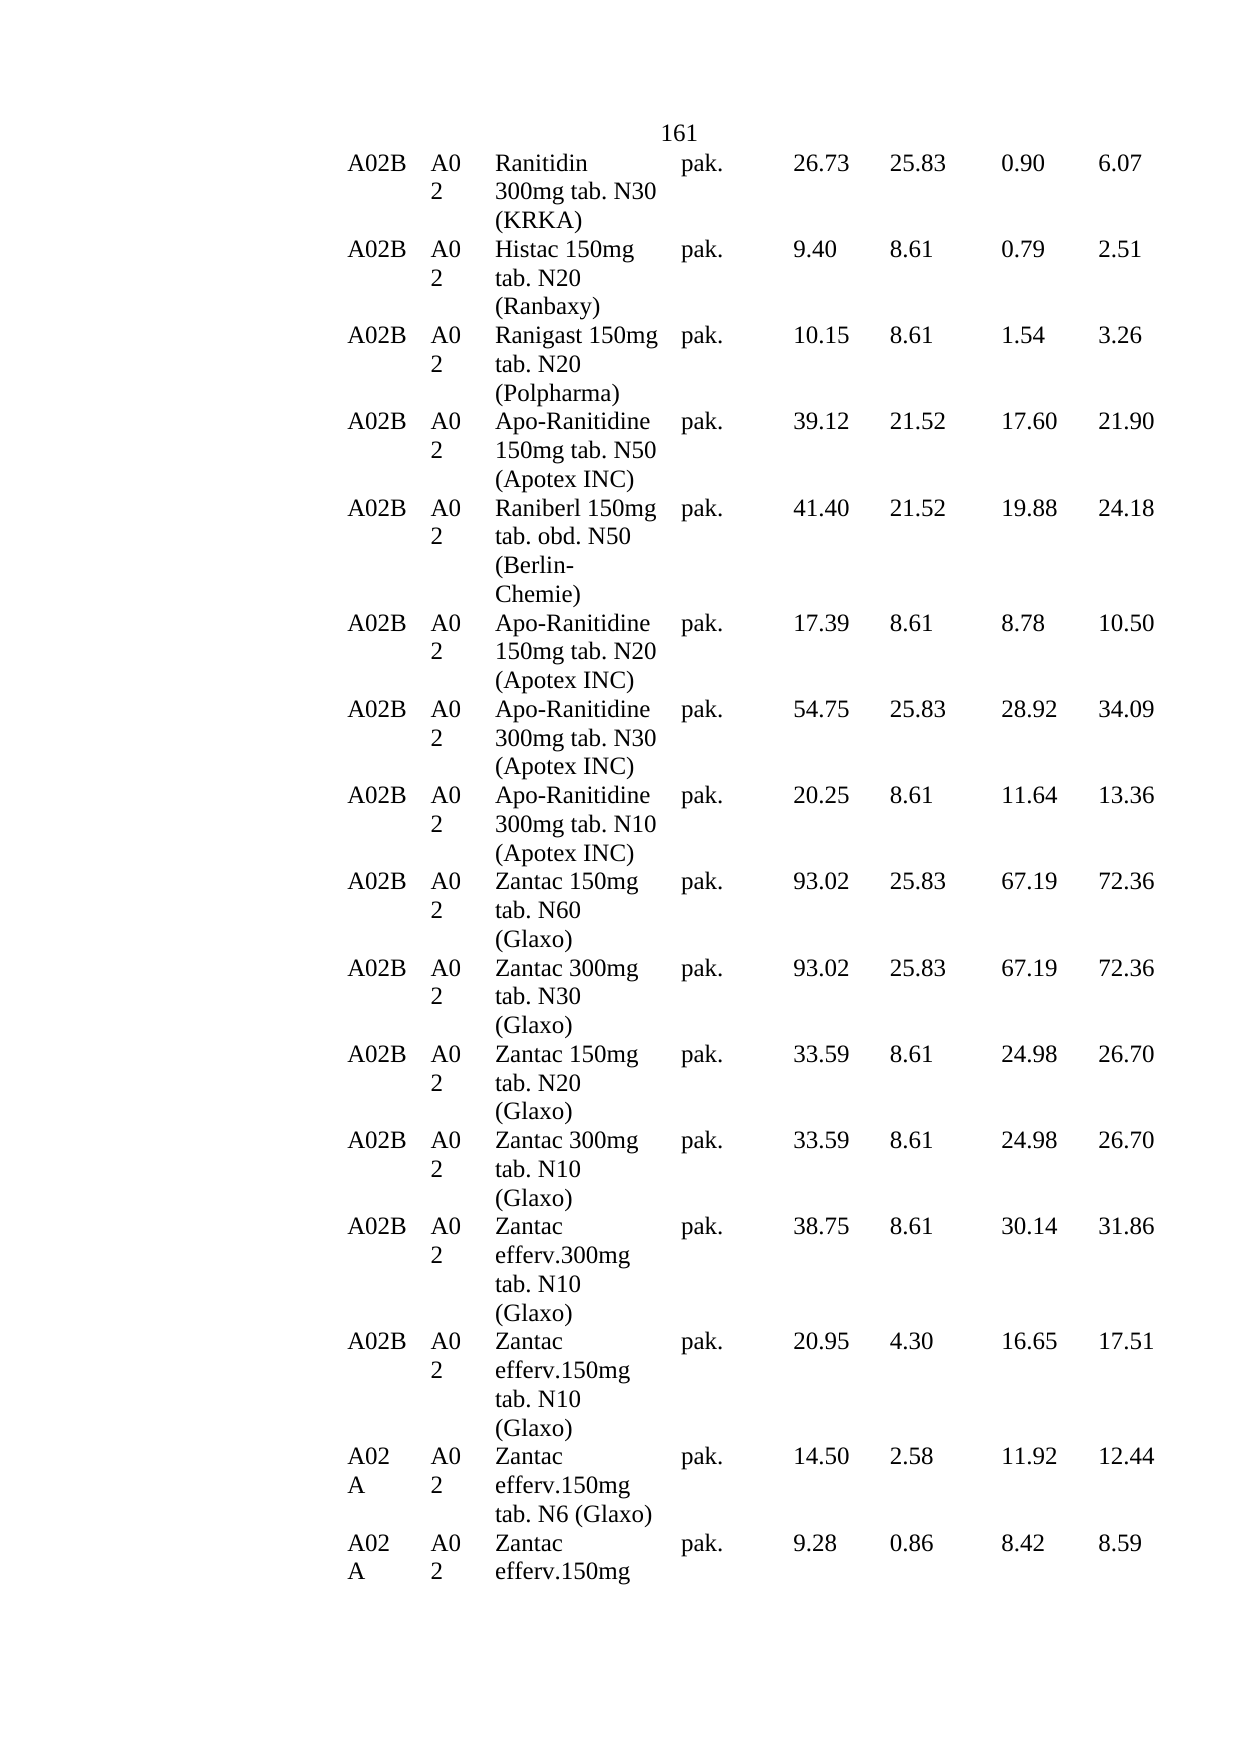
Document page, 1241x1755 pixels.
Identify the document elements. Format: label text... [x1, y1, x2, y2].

table_cell 8.61 [878, 1039, 990, 1125]
table_cell 54.75 [782, 694, 878, 780]
table_cell A02B [336, 234, 419, 320]
table_cell 26.70 [1087, 1039, 1181, 1125]
table_cell 8.61 [878, 608, 990, 694]
table_cell 24.18 [1087, 493, 1181, 608]
table_cell 16.65 [990, 1326, 1087, 1441]
table_cell 67.19 [990, 866, 1087, 953]
table_cell 39.12 [782, 406, 878, 493]
table_cell 3.26 [1087, 320, 1181, 406]
table_cell [271, 493, 336, 608]
table_cell [177, 1125, 271, 1211]
table_cell A02 [419, 1125, 483, 1211]
table_cell 41.40 [782, 493, 878, 608]
table_cell A02B [336, 953, 419, 1039]
table_cell A02 [419, 1326, 483, 1441]
table_cell A02B [336, 1125, 419, 1211]
table_cell pak. [670, 1125, 782, 1211]
table_cell [177, 1528, 271, 1585]
table_cell pak. [670, 148, 782, 234]
table_cell A02B [336, 1211, 419, 1326]
table_cell [271, 694, 336, 780]
table_cell 8.61 [878, 1125, 990, 1211]
table_cell 8.61 [878, 234, 990, 320]
table_cell A02A [336, 1528, 419, 1585]
table_cell Apo-Ranitidine 300mg tab. N10 (Apotex INC) [484, 780, 669, 866]
table_cell 2.51 [1087, 234, 1181, 320]
table_cell 0.79 [990, 234, 1087, 320]
table_cell Zantac 150mg tab. N60 (Glaxo) [484, 866, 669, 953]
table_cell A02 [419, 780, 483, 866]
table_cell Zantac efferv.150mg tab. N10 (Glaxo) [484, 1326, 669, 1441]
table_cell 10.50 [1087, 608, 1181, 694]
table_cell 12.44 [1087, 1441, 1181, 1528]
table_cell A02 [419, 1441, 483, 1528]
table_cell 17.51 [1087, 1326, 1181, 1441]
table_cell A02 [419, 148, 483, 234]
table_cell [271, 780, 336, 866]
table_cell [271, 406, 336, 493]
table_cell A02B [336, 1326, 419, 1441]
table_cell [271, 1441, 336, 1528]
table_cell pak. [670, 1326, 782, 1441]
table_cell [177, 234, 271, 320]
table_cell 2.58 [878, 1441, 990, 1528]
table_cell 21.90 [1087, 406, 1181, 493]
table_cell A02 [419, 953, 483, 1039]
table_cell pak. [670, 406, 782, 493]
table_cell A02B [336, 1039, 419, 1125]
table_cell pak. [670, 780, 782, 866]
table_cell 4.30 [878, 1326, 990, 1441]
table_cell A02B [336, 148, 419, 234]
table_cell [177, 1211, 271, 1326]
table_cell 13.36 [1087, 780, 1181, 866]
table_cell 24.98 [990, 1039, 1087, 1125]
table_cell Zantac efferv.150mg [484, 1528, 669, 1585]
table_cell A02 [419, 608, 483, 694]
table_cell 11.64 [990, 780, 1087, 866]
table_cell 38.75 [782, 1211, 878, 1326]
table_cell [177, 694, 271, 780]
table_cell 0.90 [990, 148, 1087, 234]
table_cell [177, 1326, 271, 1441]
table_cell 8.61 [878, 320, 990, 406]
table_cell 30.14 [990, 1211, 1087, 1326]
table_cell A02 [419, 866, 483, 953]
table_cell 8.59 [1087, 1528, 1181, 1585]
table_cell A02 [419, 1528, 483, 1585]
table_cell [271, 953, 336, 1039]
table_cell Zantac 150mg tab. N20 (Glaxo) [484, 1039, 669, 1125]
table_cell 25.83 [878, 953, 990, 1039]
table_cell [271, 1039, 336, 1125]
table_cell 25.83 [878, 694, 990, 780]
table_cell 11.92 [990, 1441, 1087, 1528]
table_cell 67.19 [990, 953, 1087, 1039]
table_cell 8.61 [878, 780, 990, 866]
table_cell A02 [419, 493, 483, 608]
table_cell Apo-Ranitidine 150mg tab. N50 (Apotex INC) [484, 406, 669, 493]
table_cell Zantac efferv.300mg tab. N10 (Glaxo) [484, 1211, 669, 1326]
table_cell A02 [419, 234, 483, 320]
table_cell pak. [670, 493, 782, 608]
table_cell A02B [336, 608, 419, 694]
table_cell A02B [336, 320, 419, 406]
table_cell 10.15 [782, 320, 878, 406]
table_cell 26.70 [1087, 1125, 1181, 1211]
table_cell A02 [419, 1039, 483, 1125]
table_cell 72.36 [1087, 866, 1181, 953]
table_cell A02B [336, 780, 419, 866]
table_cell [271, 608, 336, 694]
table_cell 33.59 [782, 1039, 878, 1125]
table_cell 17.60 [990, 406, 1087, 493]
table_cell Apo-Ranitidine 300mg tab. N30 (Apotex INC) [484, 694, 669, 780]
table_cell A02B [336, 866, 419, 953]
table_cell Ranigast 150mg tab. N20 (Polpharma) [484, 320, 669, 406]
table_cell 0.86 [878, 1528, 990, 1585]
table_cell pak. [670, 1528, 782, 1585]
table_cell pak. [670, 694, 782, 780]
table_cell 21.52 [878, 493, 990, 608]
table_cell [271, 234, 336, 320]
table_cell 21.52 [878, 406, 990, 493]
table_cell Raniberl 150mg tab. obd. N50 (Berlin-Chemie) [484, 493, 669, 608]
table_cell 1.54 [990, 320, 1087, 406]
table_cell [177, 953, 271, 1039]
table_cell 72.36 [1087, 953, 1181, 1039]
table_cell A02 [419, 694, 483, 780]
table_cell Zantac efferv.150mg tab. N6 (Glaxo) [484, 1441, 669, 1528]
table_cell 93.02 [782, 953, 878, 1039]
table_cell [177, 1441, 271, 1528]
table_cell pak. [670, 608, 782, 694]
table_cell [177, 320, 271, 406]
table_cell 25.83 [878, 148, 990, 234]
table_cell [177, 608, 271, 694]
table_cell 24.98 [990, 1125, 1087, 1211]
table_cell pak. [670, 1441, 782, 1528]
table_cell [177, 148, 271, 234]
table_cell 20.95 [782, 1326, 878, 1441]
table_cell 31.86 [1087, 1211, 1181, 1326]
table_cell 93.02 [782, 866, 878, 953]
table_cell [271, 320, 336, 406]
table_cell A02 [419, 1211, 483, 1326]
table_cell Zantac 300mg tab. N10 (Glaxo) [484, 1125, 669, 1211]
table_cell 34.09 [1087, 694, 1181, 780]
table_cell [177, 866, 271, 953]
table_cell 9.28 [782, 1528, 878, 1585]
table_cell 8.61 [878, 1211, 990, 1326]
table_cell 20.25 [782, 780, 878, 866]
table_cell pak. [670, 234, 782, 320]
table_cell [271, 866, 336, 953]
table_cell pak. [670, 1039, 782, 1125]
table_cell [271, 148, 336, 234]
table_cell [271, 1125, 336, 1211]
table_cell 28.92 [990, 694, 1087, 780]
table_cell pak. [670, 1211, 782, 1326]
table_cell [177, 493, 271, 608]
table_cell [271, 1326, 336, 1441]
table_cell Histac 150mg tab. N20 (Ranbaxy) [484, 234, 669, 320]
table_cell A02B [336, 493, 419, 608]
table_cell Zantac 300mg tab. N30 (Glaxo) [484, 953, 669, 1039]
table_cell 25.83 [878, 866, 990, 953]
table_cell pak. [670, 953, 782, 1039]
table_cell 8.42 [990, 1528, 1087, 1585]
table_cell pak. [670, 866, 782, 953]
table_cell 6.07 [1087, 148, 1181, 234]
table_cell 26.73 [782, 148, 878, 234]
table_cell A02A [336, 1441, 419, 1528]
table_cell Ranitidin 300mg tab. N30 (KRKA) [484, 148, 669, 234]
table_cell 17.39 [782, 608, 878, 694]
table_cell 8.78 [990, 608, 1087, 694]
table_cell 9.40 [782, 234, 878, 320]
table_cell [271, 1211, 336, 1326]
table_cell 14.50 [782, 1441, 878, 1528]
table_cell Apo-Ranitidine 150mg tab. N20 (Apotex INC) [484, 608, 669, 694]
table_cell A02B [336, 406, 419, 493]
table_cell [271, 1528, 336, 1585]
table_cell [177, 406, 271, 493]
table_cell 19.88 [990, 493, 1087, 608]
table_cell [177, 1039, 271, 1125]
table_cell 33.59 [782, 1125, 878, 1211]
table_cell A02 [419, 406, 483, 493]
table_cell [177, 780, 271, 866]
table_cell A02B [336, 694, 419, 780]
table_cell A02 [419, 320, 483, 406]
table_cell pak. [670, 320, 782, 406]
